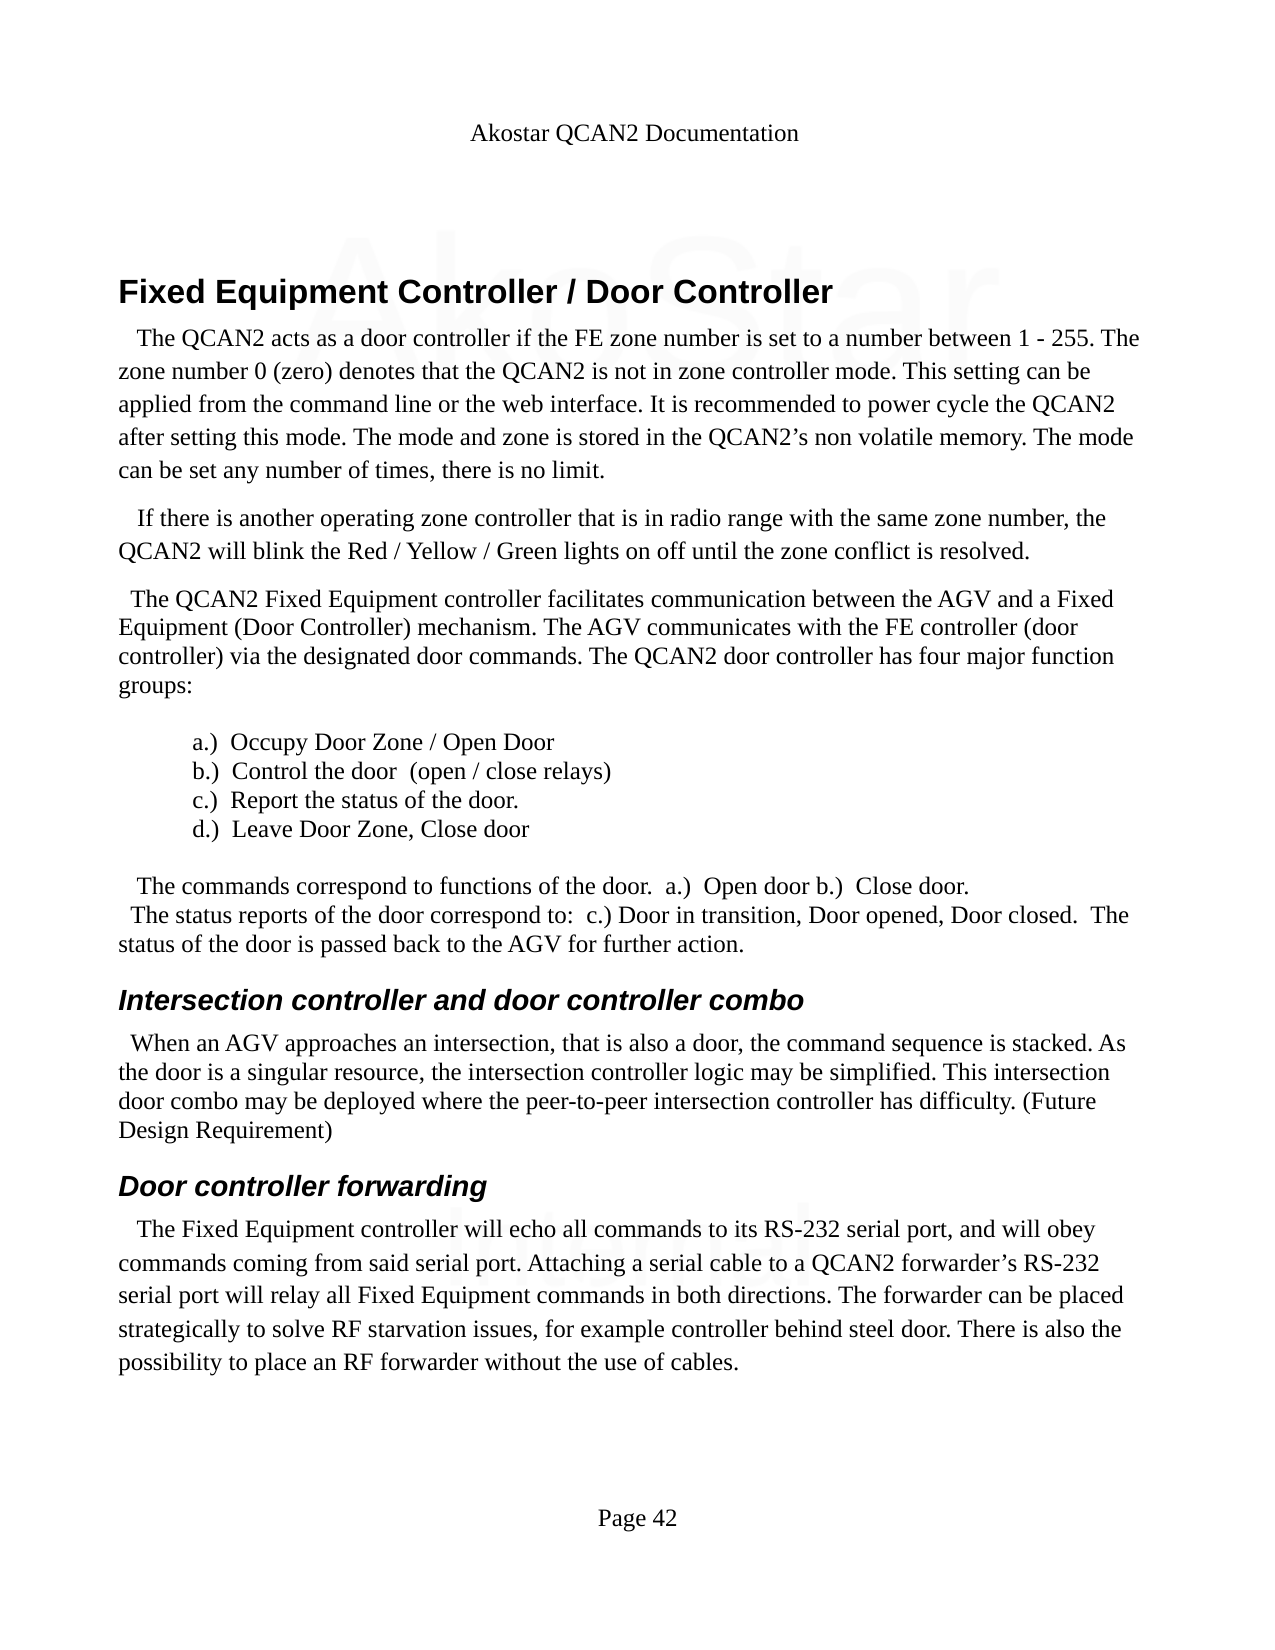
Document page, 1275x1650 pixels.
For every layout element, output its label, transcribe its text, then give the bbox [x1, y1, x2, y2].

text d.) Leave Door Zone, Close door [118, 814, 1157, 842]
text The commands correspond to functions of the door. a.) Open door b.) Close door. [118, 871, 1157, 900]
subtitle Door controller forwarding [118, 1168, 1157, 1202]
text c.) Report the status of the door. [118, 785, 1157, 814]
text The QCAN2 Fixed Equipment controller facilitates communication between the AGV and a Fixed Equipment (Door Controller) mechanism. The AGV communicates with the FE controller (door controller) via the designated door commands. The QCAN2 door controller has four major function groups: [118, 584, 1157, 699]
text The status reports of the door correspond to: c.) Door in transition, Door opened, Door closed. The status of the door is passed back to the AGV for further action. [118, 900, 1157, 957]
subtitle Intersection controller and door controller combo [118, 982, 1157, 1016]
text b.) Control the door (open / close relays) [118, 756, 1157, 785]
text When an AGV approaches an intersection, that is also a door, the command sequence is stacked. As the door is a singular resource, the intersection controller logic may be simplified. This intersection door combo may be deployed where the peer-to-peer intersection controller has difficulty. (Future Design Requirement) [118, 1028, 1157, 1143]
text If there is another operating zone controller that is in radio range with the same zone number, the QCAN2 will blink the Red / Yellow / Green lights on off until the zone conflict is resolved. [118, 503, 1157, 565]
subtitle Fixed Equipment Controller / Door Controller [118, 272, 1157, 311]
text The QCAN2 acts as a door controller if the FE zone number is set to a number between 1 - 255. The zone number 0 (zero) denotes that the QCAN2 is not in zone controller mode. This setting can be applied from the command line or the web interface. It is recommended to power cycle the QCAN2 after setting this mode. The mode and zone is stored in the QCAN2’s non volatile memory. The mode can be set any number of times, there is no limit. [118, 323, 1157, 484]
text a.) Occupy Door Zone / Open Door [118, 727, 1157, 756]
text The Fixed Equipment controller will echo all commands to its RS-232 serial port, and will obey commands coming from said serial port. Attaching a serial cable to a QCAN2 forwarder’s RS-232 serial port will relay all Fixed Equipment commands in both directions. The forwarder can be placed strategically to solve RF starvation issues, for example controller behind steel door. There is also the possibility to place an RF forwarder without the use of cables. [118, 1214, 1157, 1375]
